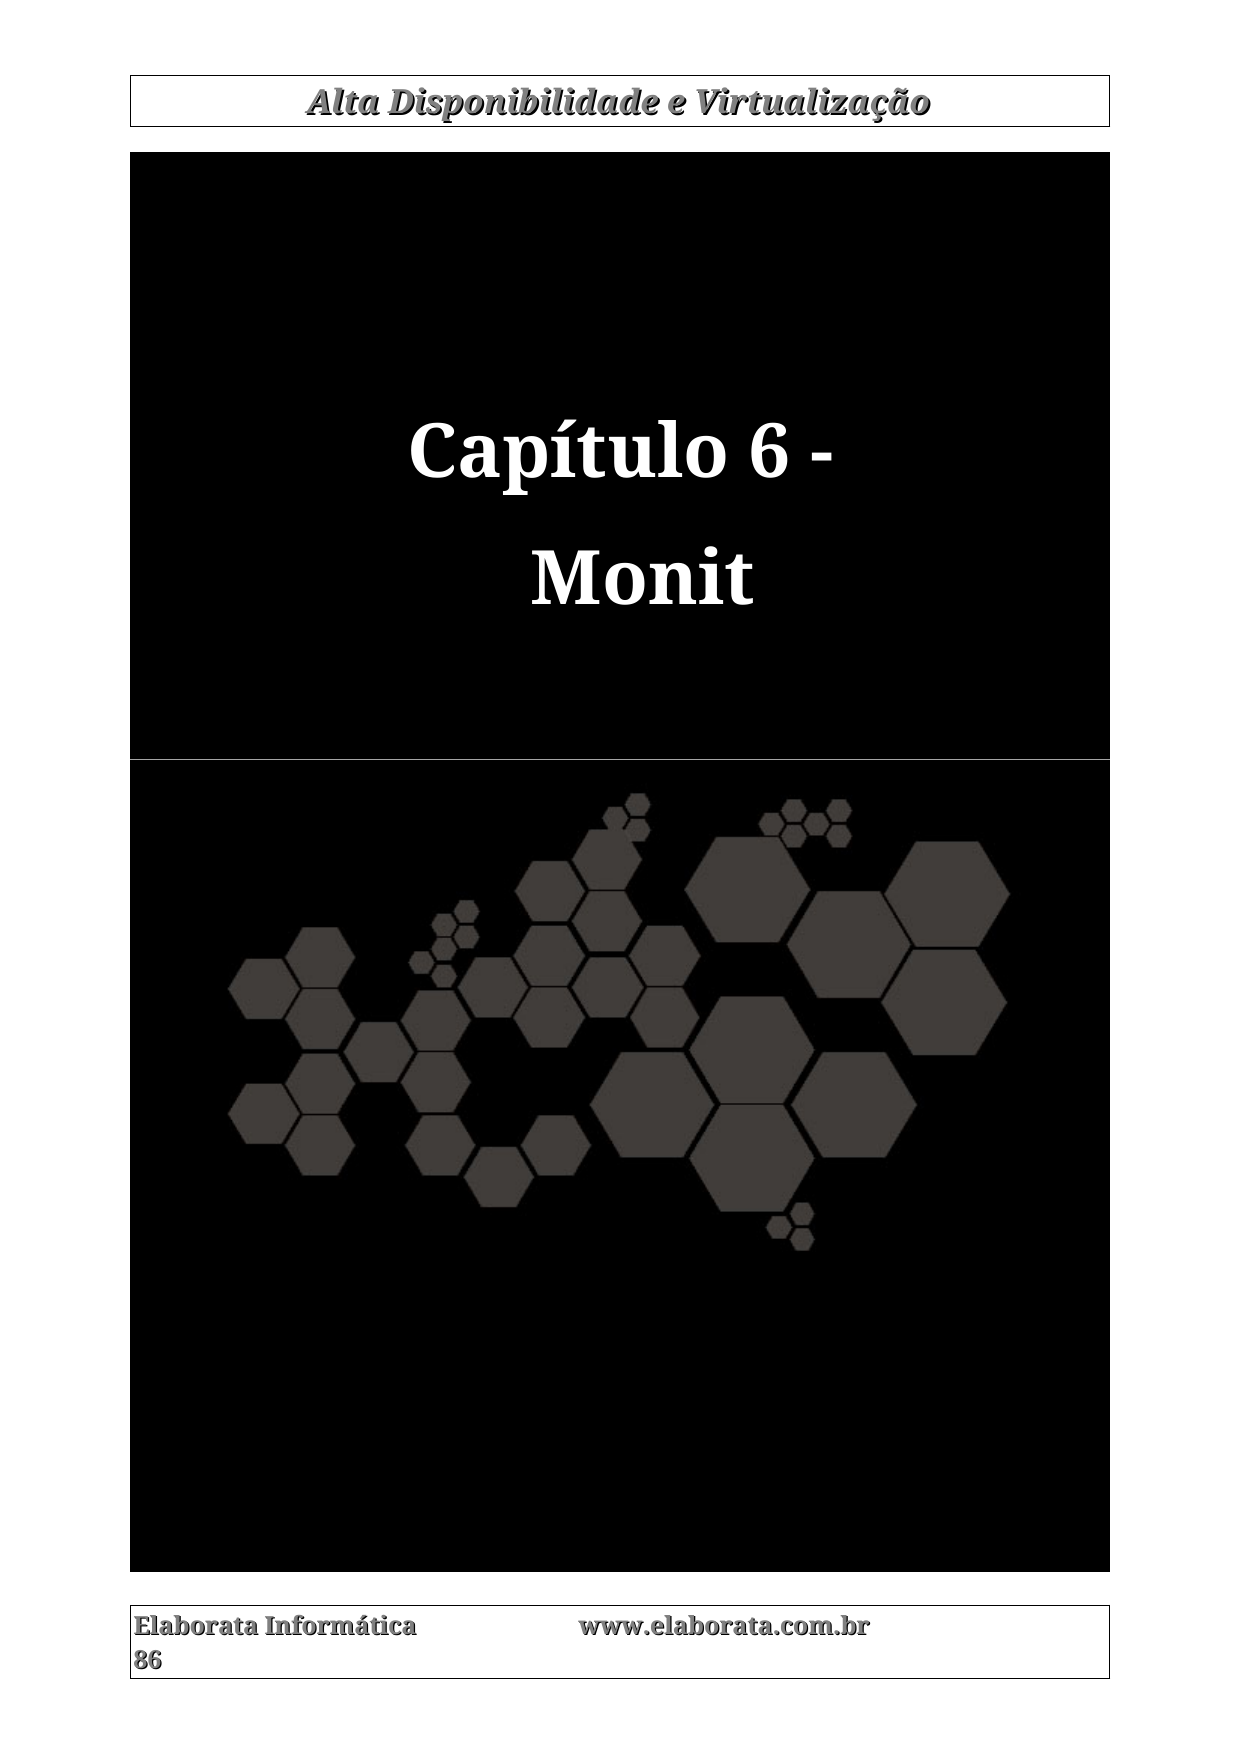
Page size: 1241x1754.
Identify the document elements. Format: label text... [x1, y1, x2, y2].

subtitle Monit [130, 524, 1110, 626]
picture [216, 772, 1024, 1260]
subtitle - [130, 397, 1110, 499]
